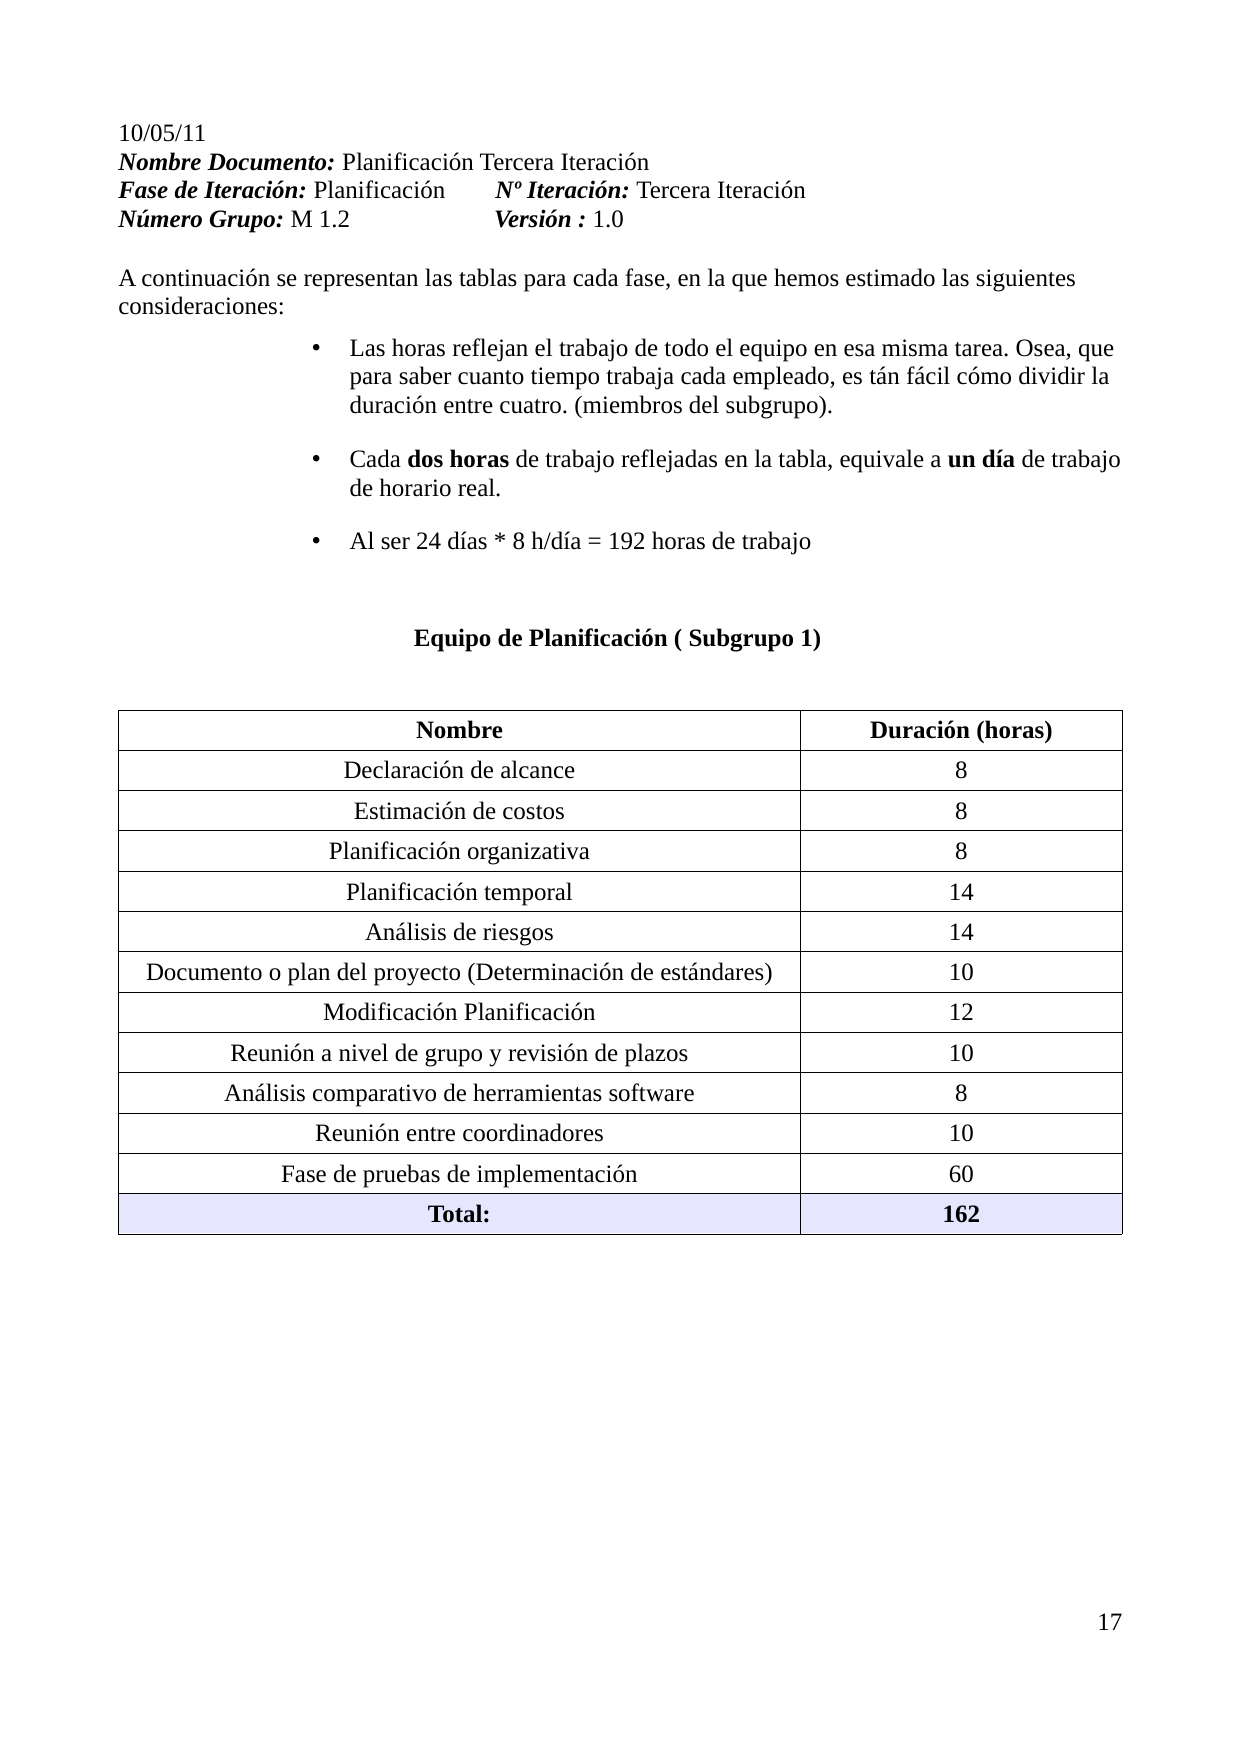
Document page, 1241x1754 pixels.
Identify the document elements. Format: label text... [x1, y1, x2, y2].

text A continuación se representan las tablas para cada fase, en la que hemos estimado las siguientes consideraciones: [118, 263, 1122, 320]
table_header Nombre [119, 711, 800, 750]
table_cell 10 [801, 952, 1122, 992]
list Al ser 24 días * 8 h/día = 192 horas de trabajo [312, 526, 1122, 555]
table_cell 8 [801, 1073, 1122, 1113]
table_cell 8 [801, 751, 1122, 790]
table_cell Análisis de riesgos [119, 912, 800, 951]
table_cell Reunión entre coordinadores [119, 1114, 800, 1153]
table_cell 10 [801, 1114, 1122, 1153]
table_cell Reunión a nivel de grupo y revisión de plazos [119, 1033, 800, 1072]
text Equipo de Planificación ( Subgrupo 1) [118, 623, 1122, 652]
table_cell Estimación de costos [119, 791, 800, 830]
table_cell 12 [801, 993, 1122, 1032]
list Las horas reflejan el trabajo de todo el equipo en esa misma tarea. Osea, que para saber cuanto tiempo trabaja cada empleado, es tán fácil cómo dividir la duración entre cuatro. (miembros del subgrupo). [312, 333, 1122, 419]
table_cell 14 [801, 912, 1122, 951]
table_cell Análisis comparativo de herramientas software [119, 1073, 800, 1113]
table_cell Total: [119, 1194, 800, 1233]
table_cell 60 [801, 1154, 1122, 1193]
list Cada dos horas de trabajo reflejadas en la tabla, equivale a un día de trabajo de horario real. [312, 444, 1122, 501]
table_cell Planificación temporal [119, 872, 800, 911]
table_cell 10 [801, 1033, 1122, 1072]
table_cell Modificación Planificación [119, 993, 800, 1032]
table_cell 14 [801, 872, 1122, 911]
table_cell 8 [801, 831, 1122, 871]
table_cell Documento o plan del proyecto (Determinación de estándares) [119, 952, 800, 992]
table_cell Fase de pruebas de implementación [119, 1154, 800, 1193]
table_cell 162 [801, 1194, 1122, 1233]
table_header Duración (horas) [801, 711, 1122, 750]
table_cell Declaración de alcance [119, 751, 800, 790]
table_cell Planificación organizativa [119, 831, 800, 871]
table_cell 8 [801, 791, 1122, 830]
